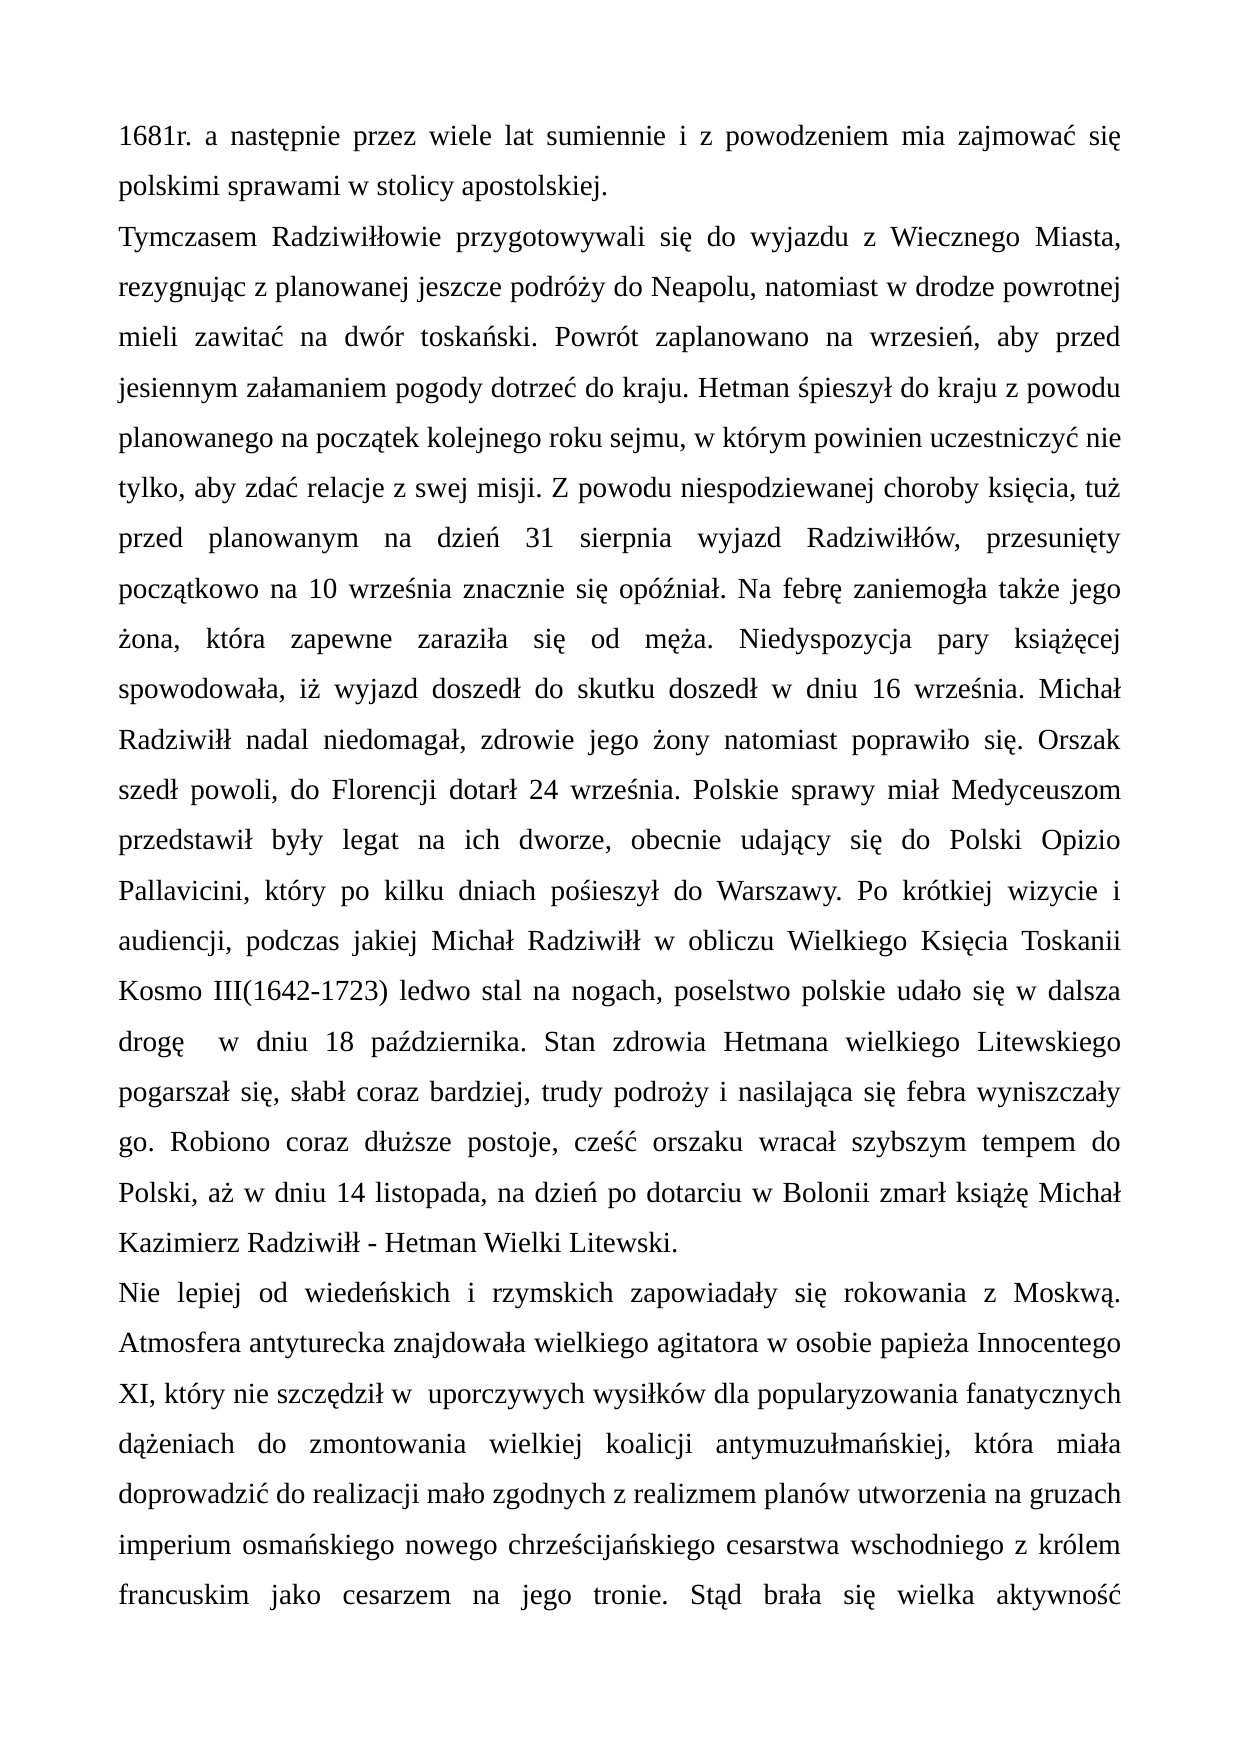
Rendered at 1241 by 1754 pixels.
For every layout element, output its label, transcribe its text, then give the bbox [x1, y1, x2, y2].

text 1681r. a następnie przez wiele lat sumiennie i z powodzeniem mia zajmować się polskimi sprawami w stolicy apostolskiej. [118, 118, 1122, 202]
text Tymczasem Radziwiłłowie przygotowywali się do wyjazdu z Wiecznego Miasta, rezygnując z planowanej jeszcze podróży do Neapolu, natomiast w drodze powrotnej mieli zawitać na dwór toskański. Powrót zaplanowano na wrzesień, aby przed jesiennym załamaniem pogody dotrzeć do kraju. Hetman śpieszył do kraju z powodu planowanego na początek kolejnego roku sejmu, w którym powinien uczestniczyć nie tylko, aby zdać relacje z swej misji. Z powodu niespodziewanej choroby księcia, tuż przed planowanym na dzień 31 sierpnia wyjazd Radziwiłłów, przesunięty początkowo na 10 września znacznie się opóźniał. Na febrę zaniemogła także jego żona, która zapewne zaraziła się od męża. Niedyspozycja pary książęcej spowodowała, iż wyjazd doszedł do skutku doszedł w dniu 16 września. Michał Radziwiłł nadal niedomagał, zdrowie jego żony natomiast poprawiło się. Orszak szedł powoli, do Florencji dotarł 24 września. Polskie sprawy miał Medyceuszom przedstawił były legat na ich dworze, obecnie udający się do Polski Opizio Pallavicini, który po kilku dniach pośieszył do Warszawy. Po krótkiej wizycie i audiencji, podczas jakiej Michał Radziwiłł w obliczu Wielkiego Księcia Toskanii Kosmo III(1642-1723) ledwo stal na nogach, poselstwo polskie udało się w dalsza drogę w dniu 18 października. Stan zdrowia Hetmana wielkiego Litewskiego pogarszał się, słabł coraz bardziej, trudy podroży i nasilająca się febra wyniszczały go. Robiono coraz dłuższe postoje, cześć orszaku wracał szybszym tempem do Polski, aż w dniu 14 listopada, na dzień po dotarciu w Bolonii zmarł książę Michał Kazimierz Radziwiłł - Hetman Wielki Litewski. [118, 219, 1122, 1258]
text Nie lepiej od wiedeńskich i rzymskich zapowiadały się rokowania z Moskwą. Atmosfera antyturecka znajdowała wielkiego agitatora w osobie papieża Innocentego XI, który nie szczędził w uporczywych wysiłków dla popularyzowania fanatycznych dążeniach do zmontowania wielkiej koalicji antymuzułmańskiej, która miała doprowadzić do realizacji mało zgodnych z realizmem planów utworzenia na gruzach imperium osmańskiego nowego chrześcijańskiego cesarstwa wschodniego z królem francuskim jako cesarzem na jego tronie. Stąd brała się wielka aktywność [118, 1275, 1122, 1611]
